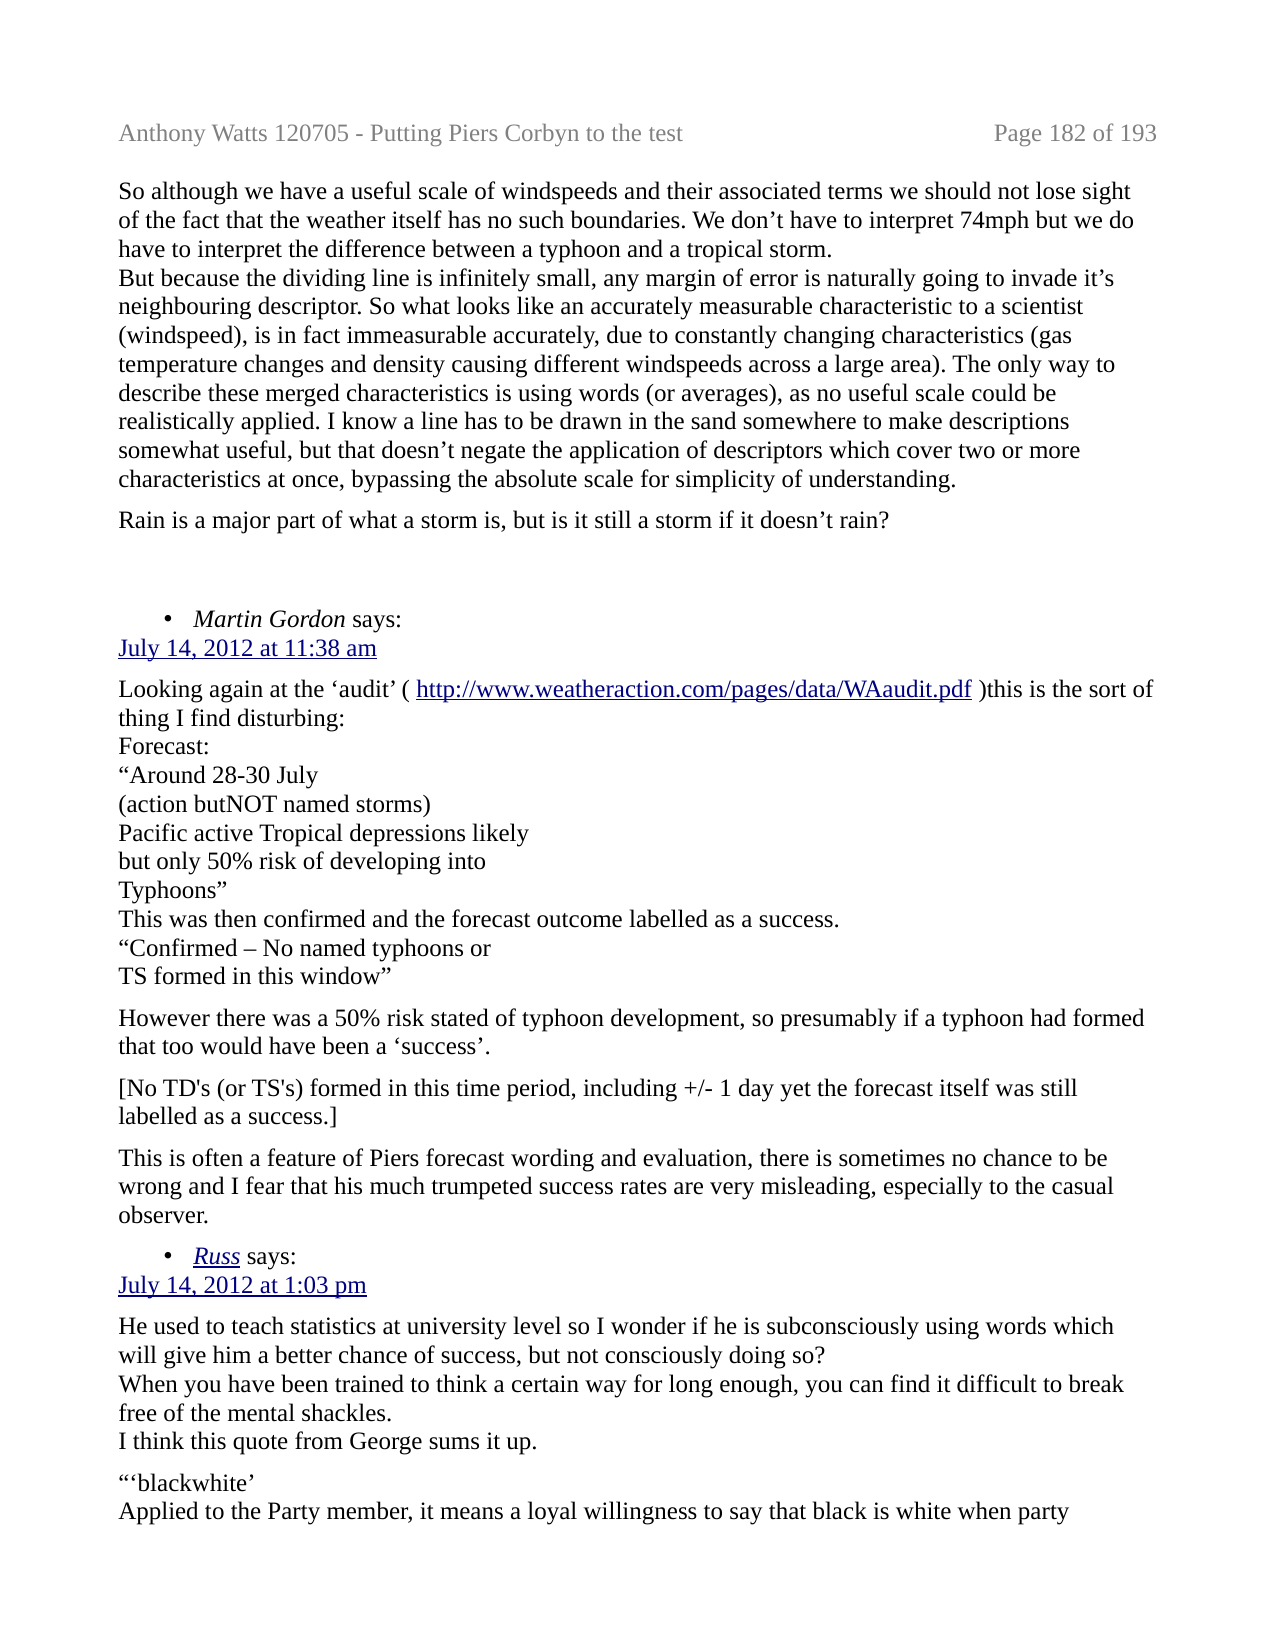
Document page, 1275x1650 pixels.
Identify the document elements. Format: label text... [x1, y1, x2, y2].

text So although we have a useful scale of windspeeds and their associated terms we should not lose sight of the fact that the weather itself has no such boundaries. We don’t have to interpret 74mph but we do have to interpret the difference between a typhoon and a tropical storm. But because the dividing line is infinitely small, any margin of error is naturally going to invade it’s neighbouring descriptor. So what looks like an accurately measurable characteristic to a scientist (windspeed), is in fact immeasurable accurately, due to constantly changing characteristics (gas temperature changes and density causing different windspeeds across a large area). The only way to describe these merged characteristics is using words (or averages), as no useful scale could be realistically applied. I know a line has to be drawn in the sand somewhere to make descriptions somewhat useful, but that doesn’t negate the application of descriptors which cover two or more characteristics at once, bypassing the absolute scale for simplicity of understanding. [118, 176, 1157, 493]
list Russ says: [164, 1241, 1157, 1270]
text “‘blackwhite’ Applied to the Party member, it means a loyal willingness to say that black is white when party [118, 1468, 1157, 1525]
text Looking again at the ‘audit’ ( http://www.weatheraction.com/pages/data/WAaudit.pdf )this is the sort of thing I find disturbing: Forecast: “Around 28-30 July (action butNOT named storms) Pacific active Tropical depressions likely but only 50% risk of developing into Typhoons” This was then confirmed and the forecast outcome labelled as a success. “Confirmed – No named typhoons or TS formed in this window” [118, 674, 1157, 990]
list Martin Gordon says: [164, 604, 1157, 633]
text July 14, 2012 at 1:03 pm [118, 1270, 1157, 1299]
text This is often a feature of Piers forecast wording and evaluation, there is sometimes no chance to be wrong and I fear that his much trumpeted success rates are very misleading, especially to the casual observer. [118, 1143, 1157, 1229]
text Rain is a major part of what a storm is, but is it still a storm if it doesn’t rain? [118, 505, 1157, 534]
text [No TD's (or TS's) formed in this time period, including +/- 1 day yet the forecast itself was still labelled as a success.] [118, 1073, 1157, 1130]
text However there was a 50% risk stated of typhoon development, so presumably if a typhoon had formed that too would have been a ‘success’. [118, 1003, 1157, 1060]
text He used to teach statistics at university level so I wonder if he is subconsciously using words which will give him a better chance of success, but not consciously doing so? When you have been trained to think a certain way for long enough, you can find it difficult to break free of the mental shackles. I think this quote from George sums it up. [118, 1311, 1157, 1455]
text July 14, 2012 at 11:38 am [118, 633, 1157, 661]
